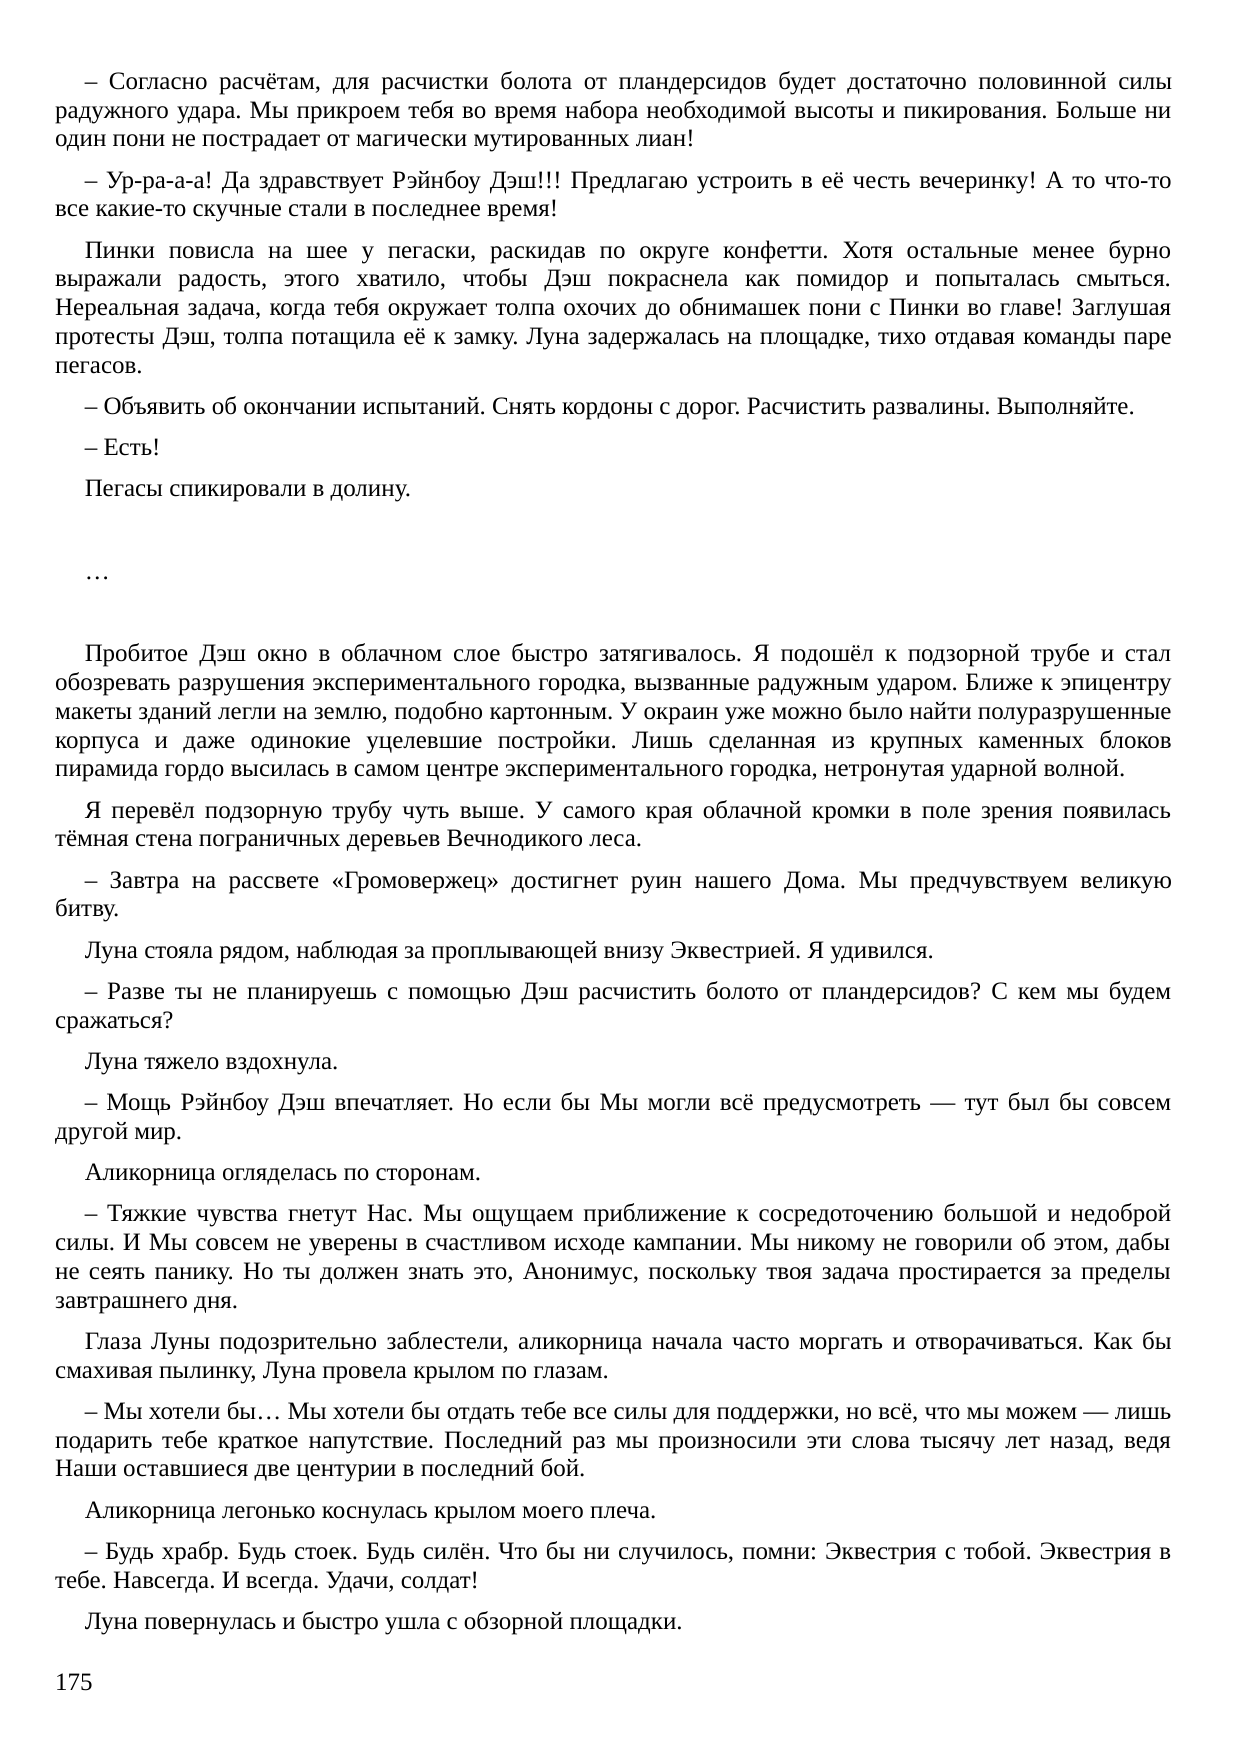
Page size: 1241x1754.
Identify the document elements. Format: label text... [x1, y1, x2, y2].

text – Мы хотели бы… Мы хотели бы отдать тебе все силы для поддержки, но всё, что мы можем — лишь подарить тебе краткое напутствие. Последний раз мы произносили эти слова тысячу лет назад, ведя Наши оставшиеся две центурии в последний бой. [55, 1396, 1173, 1482]
text Аликорница легонько коснулась крылом моего плеча. [55, 1495, 1173, 1523]
text – Будь храбр. Будь стоек. Будь силён. Что бы ни случилось, помни: Эквестрия с тобой. Эквестрия в тебе. Навсегда. И всегда. Удачи, солдат! [55, 1536, 1173, 1593]
text – Мощь Рэйнбоу Дэш впечатляет. Но если бы Мы могли всё предусмотреть — тут был бы совсем другой мир. [55, 1087, 1173, 1145]
text – Завтра на рассвете «Громовержец» достигнет руин нашего Дома. Мы предчувствуем великую битву. [55, 865, 1173, 922]
text Пинки повисла на шее у пегаски, раскидав по округе конфетти. Хотя остальные менее бурно выражали радость, этого хватило, чтобы Дэш покраснела как помидор и попыталась смыться. Нереальная задача, когда тебя окружает толпа охочих до обнимашек пони с Пинки во главе! Заглушая протесты Дэш, толпа потащила её к замку. Луна задержалась на площадке, тихо отдавая команды паре пегасов. [55, 235, 1173, 378]
text – Тяжкие чувства гнетут Нас. Мы ощущаем приближение к сосредоточению большой и недоброй силы. И Мы совсем не уверены в счастливом исходе кампании. Мы никому не говорили об этом, дабы не сеять панику. Но ты должен знать это, Анонимус, поскольку твоя задача простирается за пределы завтрашнего дня. [55, 1198, 1173, 1313]
text Аликорница огляделась по сторонам. [55, 1157, 1173, 1186]
text Я перевёл подзорную трубу чуть выше. У самого края облачной кромки в поле зрения появилась тёмная стена пограничных деревьев Вечнодикого леса. [55, 795, 1173, 852]
text – Объявить об окончании испытаний. Снять кордоны с дорог. Расчистить развалины. Выполняйте. [55, 391, 1173, 420]
text – Ур-ра-а-а! Да здравствует Рэйнбоу Дэш!!! Предлагаю устроить в её честь вечеринку! А то что-то все какие-то скучные стали в последнее время! [55, 165, 1173, 222]
text Луна повернулась и быстро ушла с обзорной площадки. [55, 1606, 1173, 1635]
text – Разве ты не планируешь с помощью Дэш расчистить болото от пландерсидов? С кем мы будем сражаться? [55, 976, 1173, 1033]
text – Есть! [55, 432, 1173, 461]
text – Согласно расчётам, для расчистки болота от пландерсидов будет достаточно половинной силы радужного удара. Мы прикроем тебя во время набора необходимой высоты и пикирования. Больше ни один пони не пострадает от магически мутированных лиан! [55, 66, 1173, 152]
text Пегасы спикировали в долину. [55, 473, 1173, 502]
text Глаза Луны подозрительно заблестели, аликорница начала часто моргать и отворачиваться. Как бы смахивая пылинку, Луна провела крылом по глазам. [55, 1326, 1173, 1383]
text Луна тяжело вздохнула. [55, 1046, 1173, 1075]
text Луна стояла рядом, наблюдая за проплывающей внизу Эквестрией. Я удивился. [55, 935, 1173, 963]
text Пробитое Дэш окно в облачном слое быстро затягивалось. Я подошёл к подзорной трубе и стал обозревать разрушения экспериментального городка, вызванные радужным ударом. Ближе к эпицентру макеты зданий легли на землю, подобно картонным. У окраин уже можно было найти полуразрушенные корпуса и даже одинокие уцелевшие постройки. Лишь сделанная из крупных каменных блоков пирамида гордо высилась в самом центре экспериментального городка, нетронутая ударной волной. [55, 638, 1173, 782]
text … [55, 556, 1173, 585]
